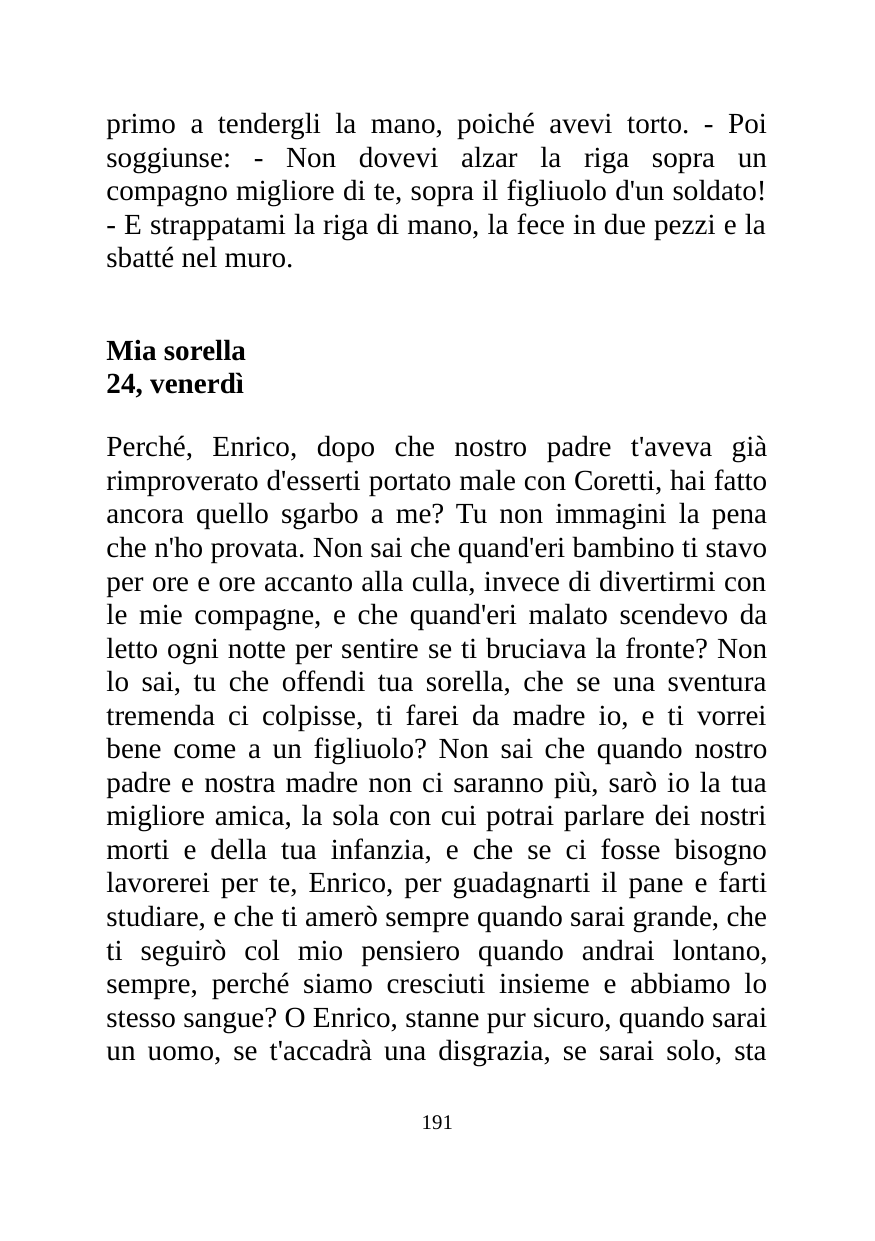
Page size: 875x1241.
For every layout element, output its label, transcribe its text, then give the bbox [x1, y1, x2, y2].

text Perché, Enrico, dopo che nostro padre t'aveva già rimproverato d'esserti portato male con Coretti, hai fatto ancora quello sgarbo a me? Tu non immagini la pena che n'ho provata. Non sai che quand'eri bambino ti stavo per ore e ore accanto alla culla, invece di divertirmi con le mie compagne, e che quand'eri malato scendevo da letto ogni notte per sentire se ti bruciava la fronte? Non lo sai, tu che offendi tua sorella, che se una sventura tremenda ci colpisse, ti farei da madre io, e ti vorrei bene come a un figliuolo? Non sai che quando nostro padre e nostra madre non ci saranno più, sarò io la tua migliore amica, la sola con cui potrai parlare dei nostri morti e della tua infanzia, e che se ci fosse bisogno lavorerei per te, Enrico, per guadagnarti il pane e farti studiare, e che ti amerò sempre quando sarai grande, che ti seguirò col mio pensiero quando andrai lontano, sempre, perché siamo cresciuti insieme e abbiamo lo stesso sangue? O Enrico, stanne pur sicuro, quando sarai un uomo, se t'accadrà una disgrazia, se sarai solo, sta [106, 429, 768, 1067]
text primo a tendergli la mano, poiché avevi torto. - Poi soggiunse: - Non dovevi alzar la riga sopra un compagno migliore di te, sopra il figliuolo d'un soldato! - E strappatami la riga di mano, la fece in due pezzi e la sbatté nel muro. [106, 106, 768, 274]
subtitle Mia sorella 24, venerdì [106, 333, 768, 400]
